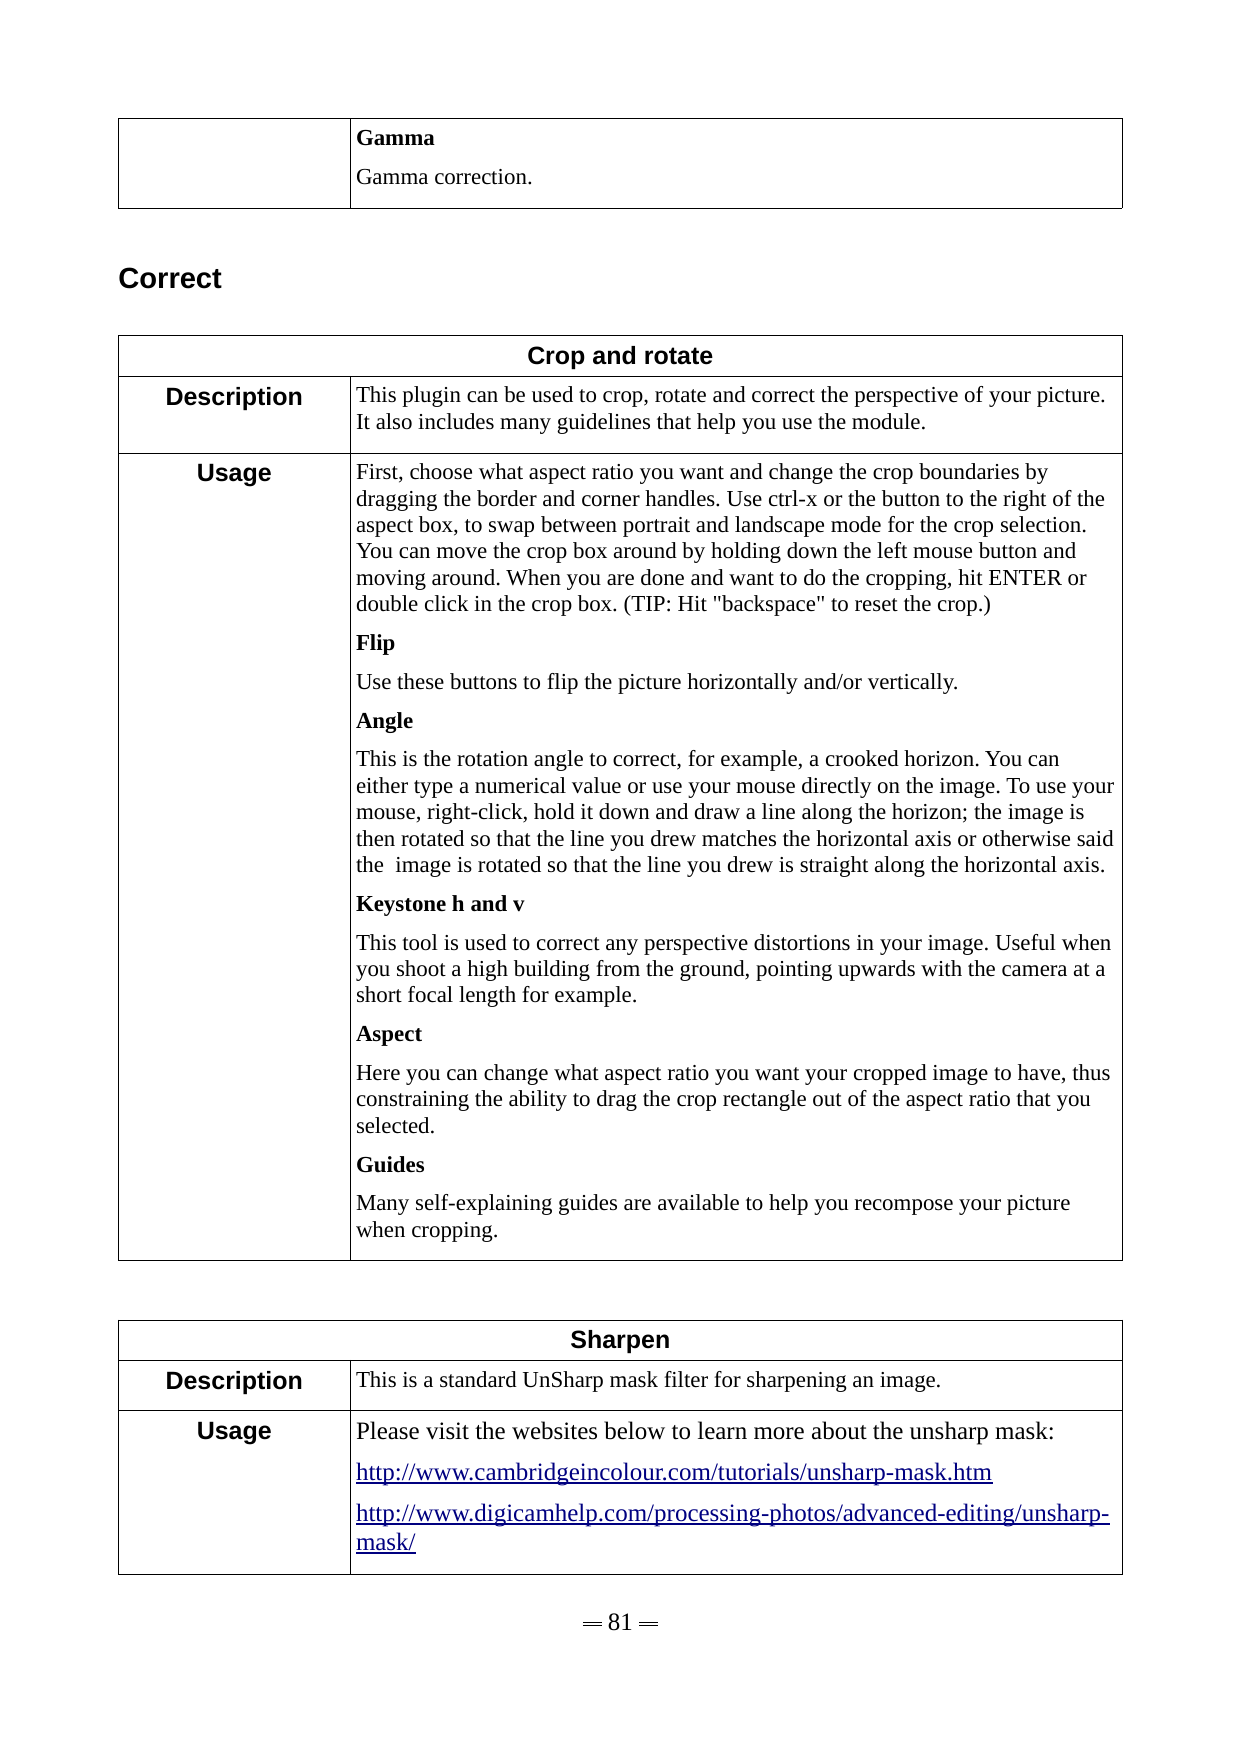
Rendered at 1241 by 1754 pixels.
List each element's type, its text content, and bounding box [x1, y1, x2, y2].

table_cell Usage [119, 1411, 350, 1574]
table_cell Usage [119, 454, 350, 1260]
table_cell [119, 119, 350, 207]
subtitle Correct [118, 261, 1122, 294]
table_cell Description [119, 1361, 350, 1410]
table_cell Description [119, 377, 350, 452]
table_cell Gamma Gamma correction. [351, 119, 1122, 207]
table_header Sharpen [119, 1321, 1122, 1360]
table_header Crop and rotate [119, 336, 1122, 376]
table_cell Please visit the websites below to learn more about the unsharp mask: http://www.cambridgeincolour.com/tutorials/unsharp-mask.htm http://www.digicamhelp.com/processing-photos/advanced-editing/unsharp-mask/ [351, 1411, 1122, 1574]
table_cell This is a standard UnSharp mask filter for sharpening an image. [351, 1361, 1122, 1410]
table_cell First, choose what aspect ratio you want and change the crop boundaries by dragging the border and corner handles. Use ctrl-x or the button to the right of the aspect box, to swap between portrait and landscape mode for the crop selection. You can move the crop box around by holding down the left mouse button and moving around. When you are done and want to do the cropping, hit ENTER or double click in the crop box. (TIP: Hit "backspace" to reset the crop.) Flip Use these buttons to flip the picture horizontally and/or vertically. Angle This is the rotation angle to correct, for example, a crooked horizon. You can either type a numerical value or use your mouse directly on the image. To use your mouse, right-click, hold it down and draw a line along the horizon; the image is then rotated so that the line you drew matches the horizontal axis or otherwise said the image is rotated so that the line you drew is straight along the horizontal axis. Keystone h and v This tool is used to correct any perspective distortions in your image. Useful when you shoot a high building from the ground, pointing upwards with the camera at a short focal length for example. Aspect Here you can change what aspect ratio you want your cropped image to have, thus constraining the ability to drag the crop rectangle out of the aspect ratio that you selected. Guides Many self-explaining guides are available to help you recompose your picture when cropping. [351, 454, 1122, 1260]
table_cell This plugin can be used to crop, rotate and correct the perspective of your picture. It also includes many guidelines that help you use the module. [351, 377, 1122, 452]
